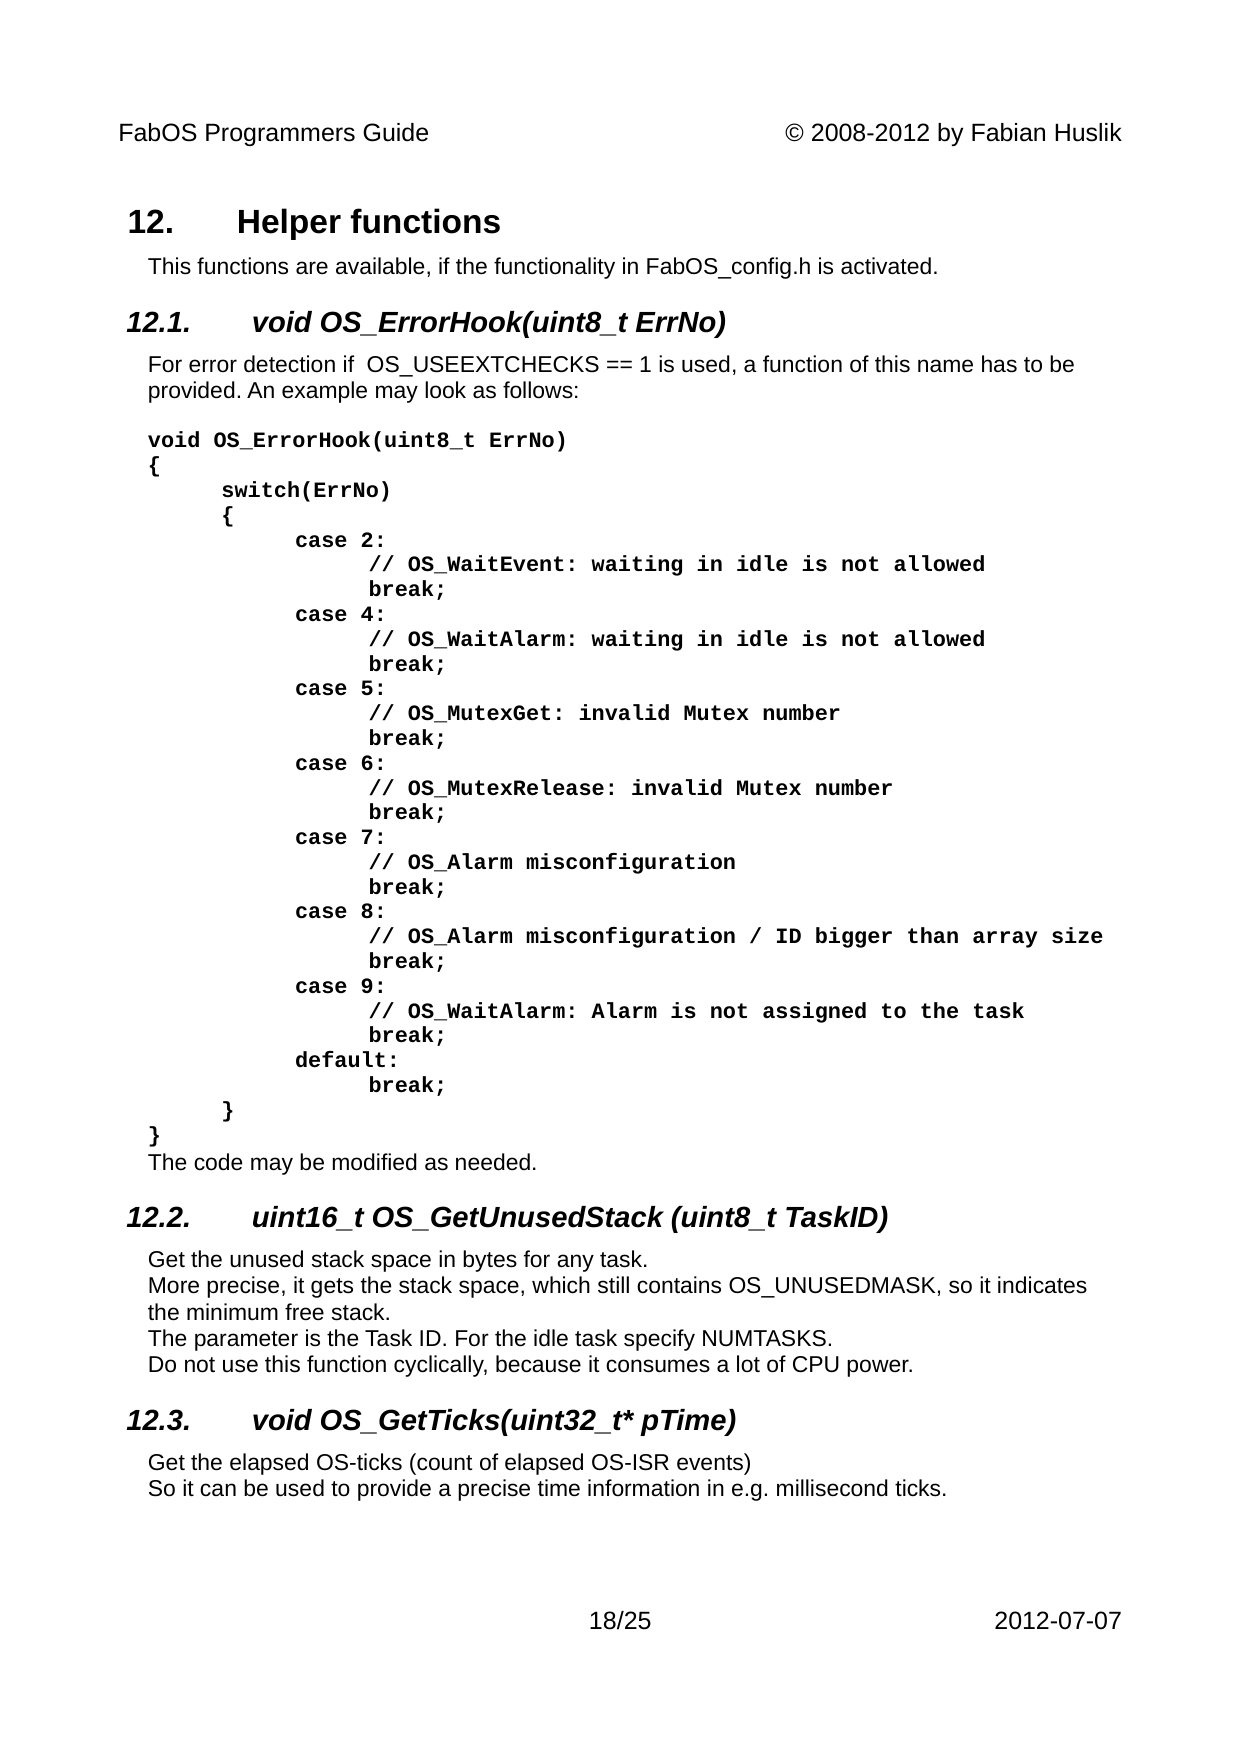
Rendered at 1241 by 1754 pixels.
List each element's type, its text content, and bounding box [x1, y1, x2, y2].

text // OS_WaitAlarm: waiting in idle is not allowed [148, 628, 1122, 653]
text So it can be used to provide a precise time information in e.g. millisecond ticks. [148, 1475, 1122, 1502]
text break; [148, 1025, 1122, 1049]
text case 7: [148, 826, 1122, 851]
text // OS_Alarm misconfiguration / ID bigger than array size [148, 926, 1122, 950]
text case 6: [148, 752, 1122, 777]
text Get the elapsed OS-ticks (count of elapsed OS-ISR events) [148, 1449, 1122, 1475]
text break; [148, 653, 1122, 678]
text // OS_WaitEvent: waiting in idle is not allowed [148, 554, 1122, 578]
text case 8: [148, 901, 1122, 926]
subtitle void OS_ErrorHook(uint8_t ErrNo) [118, 304, 1122, 338]
text case 5: [148, 678, 1122, 702]
text Get the unused stack space in bytes for any task. [148, 1246, 1122, 1272]
text break; [148, 1074, 1122, 1099]
text Do not use this function cyclically, because it consumes a lot of CPU power. [148, 1351, 1122, 1378]
text break; [148, 727, 1122, 752]
text } [148, 1099, 1122, 1124]
text { [148, 454, 1122, 479]
subtitle Helper functions [118, 202, 1122, 241]
text // OS_WaitAlarm: Alarm is not assigned to the task [148, 1000, 1122, 1025]
text case 4: [148, 603, 1122, 628]
text // OS_Alarm misconfiguration [148, 851, 1122, 876]
text This functions are available, if the functionality in FabOS_config.h is activated. [148, 253, 1122, 279]
text default: [148, 1049, 1122, 1074]
text case 9: [148, 975, 1122, 1000]
subtitle void OS_GetTicks(uint32_t* pTime) [118, 1403, 1122, 1436]
text void OS_ErrorHook(uint8_t ErrNo) [148, 430, 1122, 454]
text break; [148, 876, 1122, 901]
text More precise, it gets the stack space, which still contains OS_UNUSEDMASK, so it indicates the minimum free stack. [148, 1272, 1122, 1325]
text The parameter is the Task ID. For the idle task specify NUMTASKS. [148, 1325, 1122, 1351]
text { [148, 504, 1122, 529]
text break; [148, 950, 1122, 975]
text break; [148, 802, 1122, 826]
text // OS_MutexRelease: invalid Mutex number [148, 777, 1122, 802]
text For error detection if OS_USEEXTCHECKS == 1 is used, a function of this name has to be provided. An example may look as follows: [148, 351, 1122, 403]
text switch(ErrNo) [148, 479, 1122, 504]
text } [148, 1124, 1122, 1149]
text case 2: [148, 529, 1122, 554]
subtitle uint16_t OS_GetUnusedStack (uint8_t TaskID) [118, 1200, 1122, 1233]
text // OS_MutexGet: invalid Mutex number [148, 702, 1122, 727]
text The code may be modified as needed. [148, 1149, 1122, 1175]
text break; [148, 578, 1122, 603]
